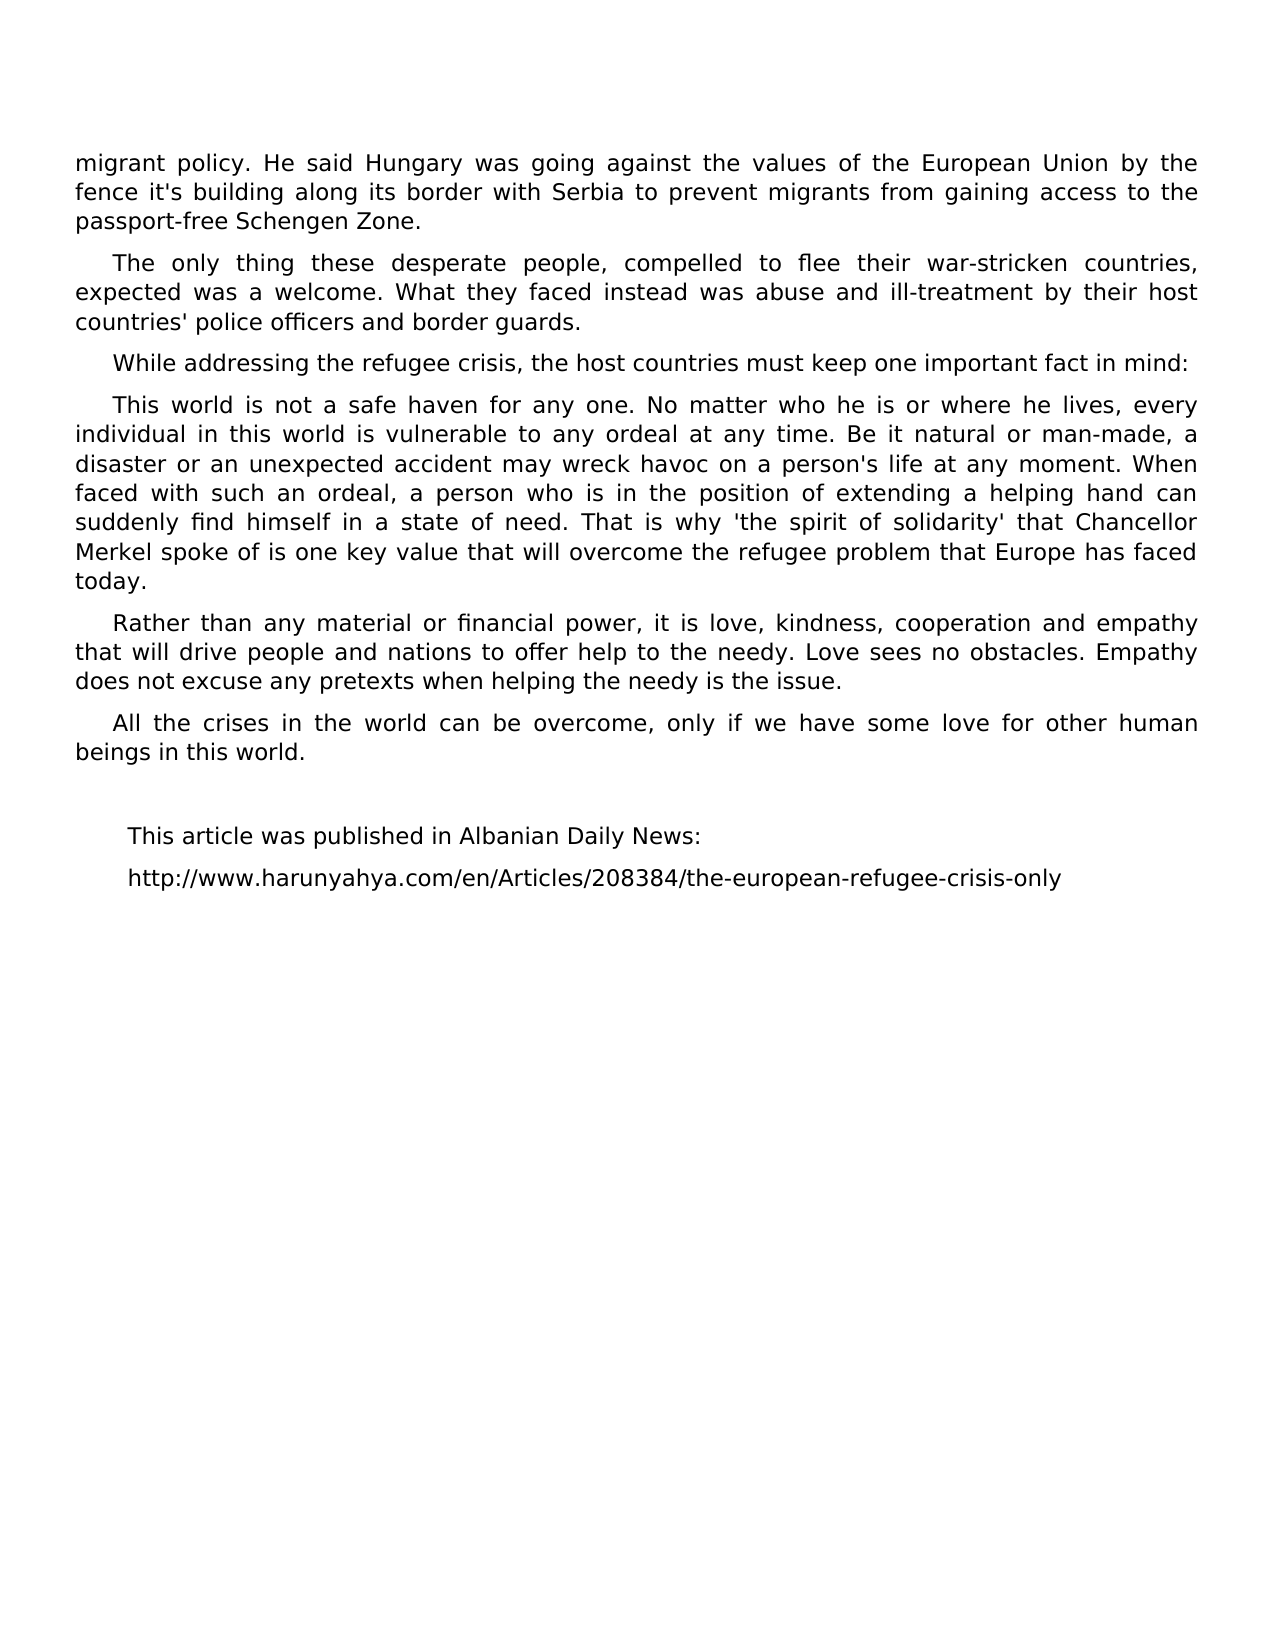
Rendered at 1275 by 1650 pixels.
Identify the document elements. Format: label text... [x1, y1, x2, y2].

text While addressing the refugee crisis, the host countries must keep one important fact in mind: [75, 351, 1200, 377]
text All the crises in the world can be overcome, only if we have some love for other human beings in this world. [75, 710, 1200, 766]
text This world is not a safe haven for any one. No matter who he is or where he lives, every individual in this world is vulnerable to any ordeal at any time. Be it natural or man-made, a disaster or an unexpected accident may wreck havoc on a person's life at any moment. When faced with such an ordeal, a person who is in the position of extending a helping hand can suddenly find himself in a state of need. That is why 'the spirit of solidarity' that Chancellor Merkel spoke of is one key value that will overcome the refugee problem that Europe has faced today. [75, 392, 1200, 595]
text migrant policy. He said Hungary was going against the values of the European Union by the fence it's building along its border with Serbia to prevent migrants from gaining access to the passport-free Schengen Zone. [75, 150, 1200, 235]
text http://www.harunyahya.com/en/Articles/208384/the-european-refugee-crisis-only [127, 865, 1177, 891]
text The only thing these desperate people, compelled to flee their war-stricken countries, expected was a welcome. What they faced instead was abuse and ill-treatment by their host countries' police officers and border guards. [75, 250, 1200, 336]
text Rather than any material or financial power, it is love, kindness, cooperation and empathy that will drive people and nations to offer help to the needy. Love sees no obstacles. Empathy does not excuse any pretexts when helping the needy is the issue. [75, 610, 1200, 695]
text This article was published in Albanian Daily News: [127, 823, 1177, 849]
